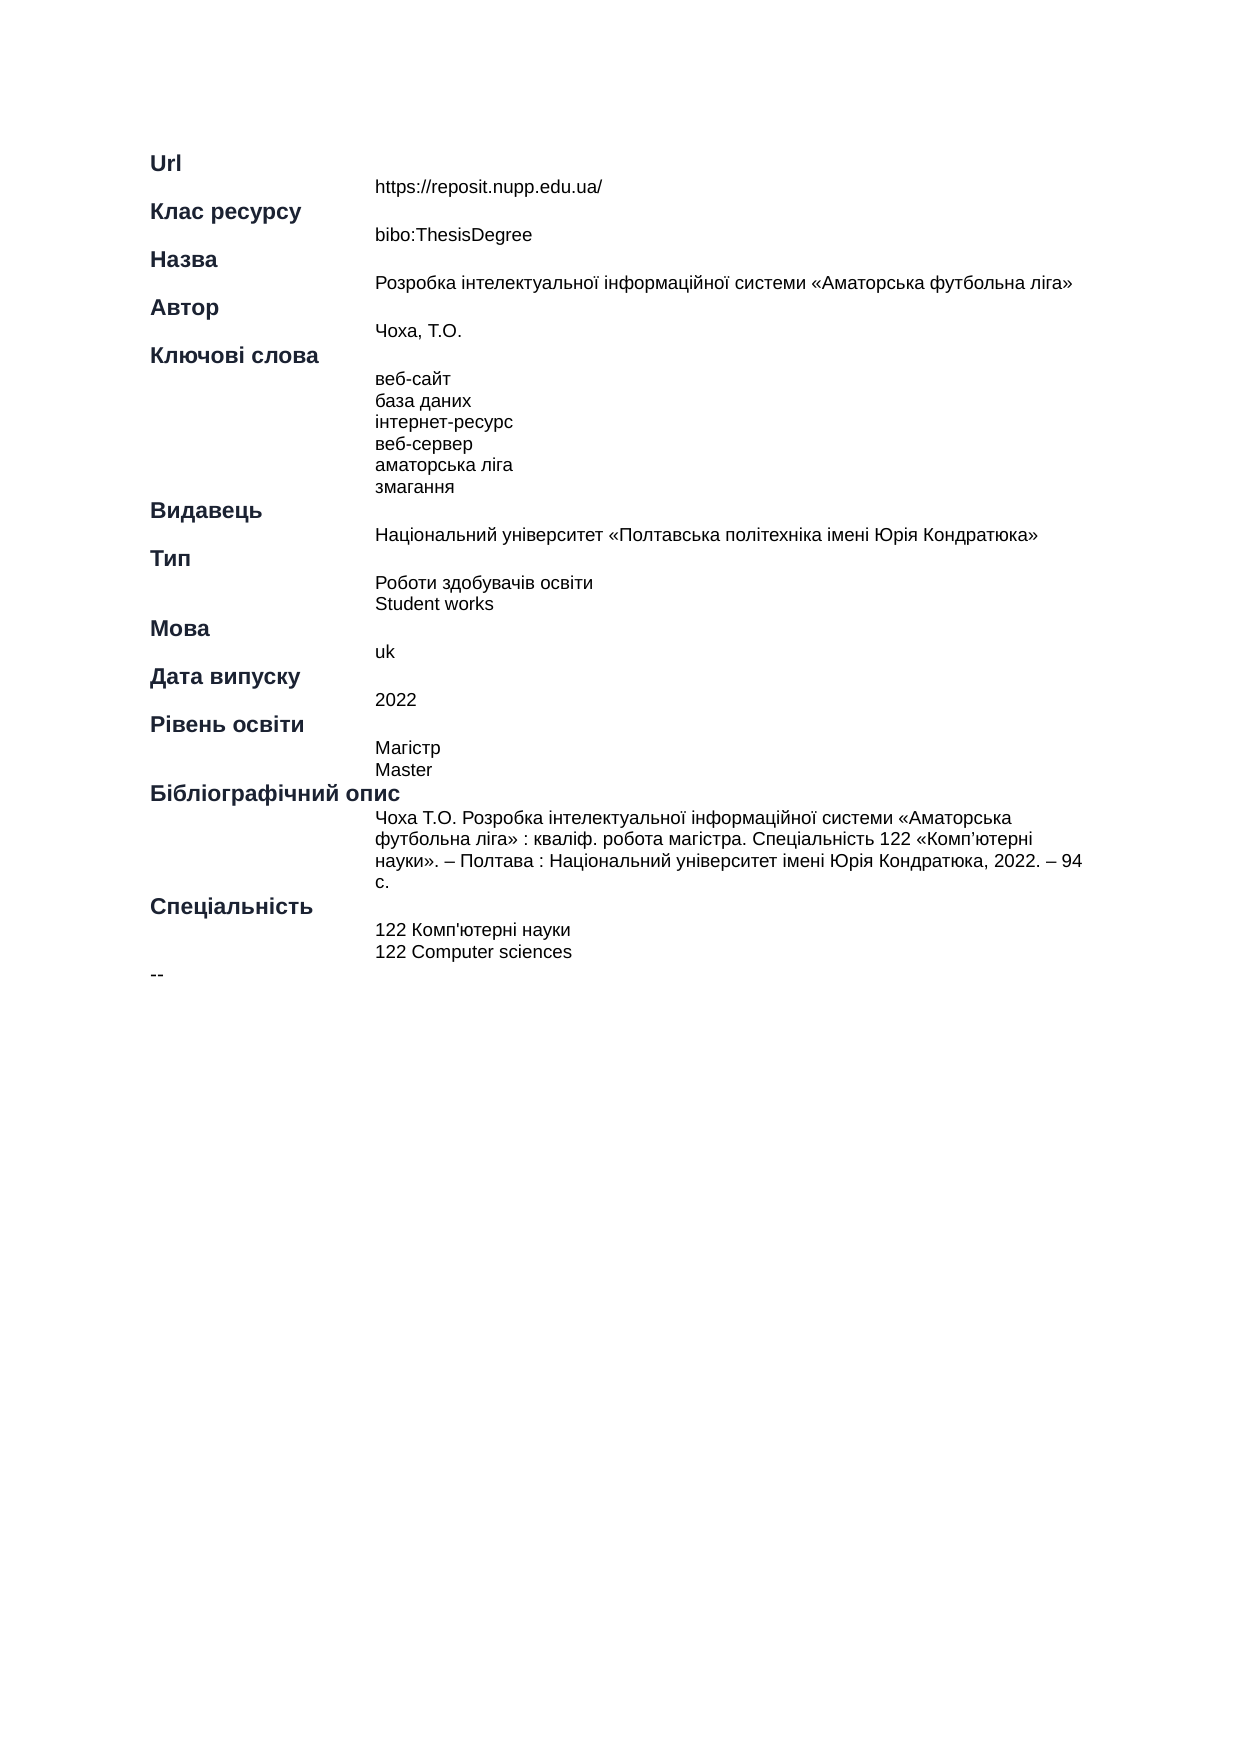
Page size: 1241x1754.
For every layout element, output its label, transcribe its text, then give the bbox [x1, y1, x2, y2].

text Чоха Т.О. Розробка інтелектуальної інформаційної системи «Аматорська футбольна ліга» : кваліф. робота магістра. Спеціальність 122 «Комп’ютерні науки». – Полтава : Національний університет імені Юрія Кондратюка, 2022. – 94 с. [375, 806, 1090, 893]
text Чоха, Т.О. [375, 320, 1090, 342]
text база даних [375, 389, 1090, 411]
text https://reposit.nupp.edu.ua/ [375, 176, 1090, 198]
text Національний університет «Полтавська політехніка імені Юрія Кондратюка» [375, 524, 1090, 545]
text Master [375, 758, 1090, 780]
text Бібліографічний опис [150, 780, 1090, 806]
text Тип [150, 545, 1090, 572]
text веб-сервер [375, 433, 1090, 454]
text Клас ресурсу [150, 198, 1090, 224]
text Видавець [150, 497, 1090, 524]
text bibo:ThesisDegree [375, 224, 1090, 246]
text Url [150, 150, 1090, 176]
text веб-сайт [375, 368, 1090, 389]
text 122 Комп'ютерні науки [375, 919, 1090, 941]
text Спеціальність [150, 893, 1090, 919]
text Мова [150, 615, 1090, 641]
text Рівень освіти [150, 711, 1090, 737]
text Назва [150, 246, 1090, 272]
text uk [375, 641, 1090, 663]
text Магістр [375, 737, 1090, 758]
text аматорська ліга [375, 454, 1090, 476]
text 2022 [375, 689, 1090, 711]
text інтернет-ресурс [375, 411, 1090, 433]
text Ключові слова [150, 342, 1090, 368]
text 122 Computer sciences [375, 941, 1090, 962]
text Дата випуску [150, 663, 1090, 689]
text Student works [375, 593, 1090, 615]
text змагання [375, 476, 1090, 497]
text Роботи здобувачів освіти [375, 572, 1090, 593]
text -- [150, 962, 1090, 986]
text Розробка інтелектуальної інформаційної системи «Аматорська футбольна ліга» [375, 272, 1090, 294]
text Автор [150, 294, 1090, 320]
